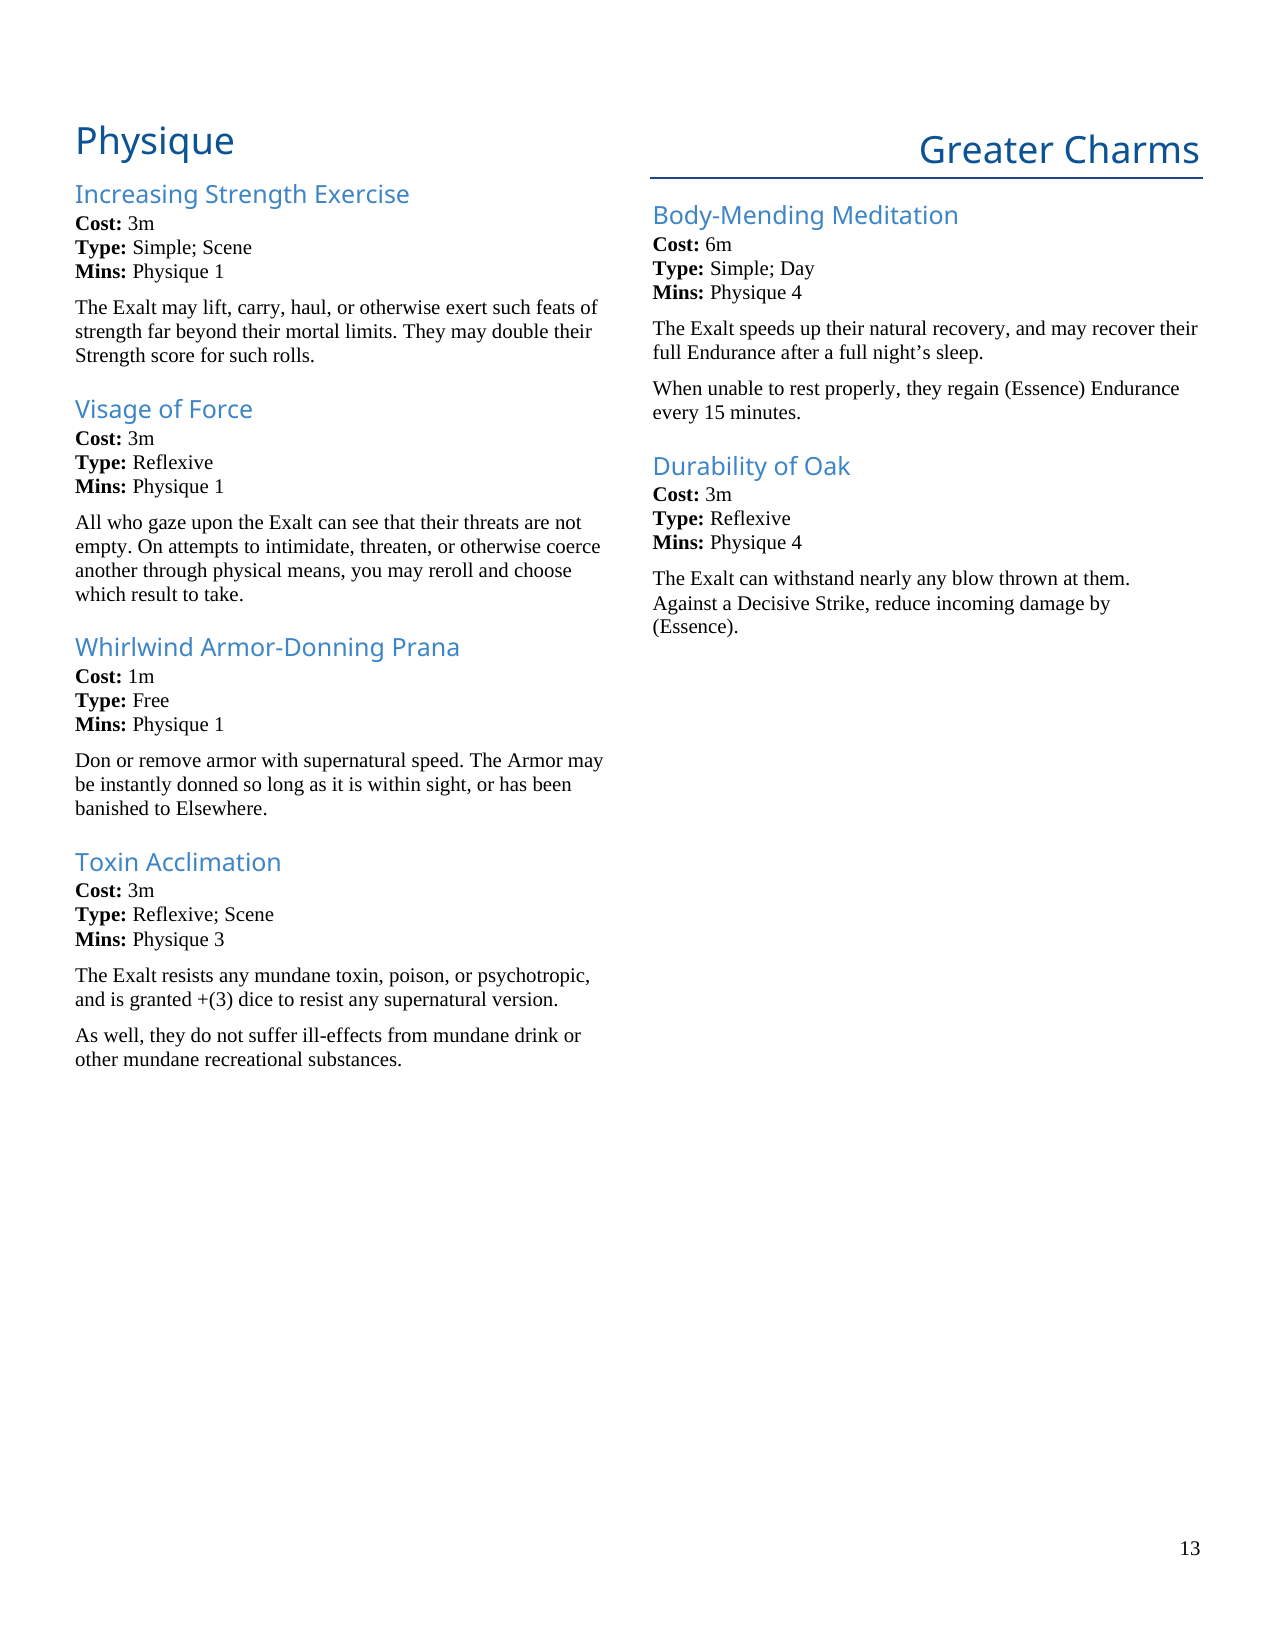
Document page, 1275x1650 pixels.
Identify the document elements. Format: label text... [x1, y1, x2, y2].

text Cost: 6m Type: Simple; Day Mins: Physique 4 [652, 232, 1200, 304]
text Cost: 3m Type: Reflexive Mins: Physique 1 [75, 426, 622, 498]
text The Exalt resists any mundane toxin, poison, or psychotropic, and is granted +(3) dice to resist any supernatural version. [75, 962, 622, 1011]
text The Exalt can withstand nearly any blow thrown at them. Against a Decisive Strike, reduce incoming damage by (Essence). [652, 566, 1200, 638]
subtitle Durability of Oak [652, 448, 1200, 482]
subtitle Toxin Acclimation [75, 844, 622, 878]
text Cost: 3m Type: Simple; Scene Mins: Physique 1 [75, 211, 622, 283]
subtitle Increasing Strength Exercise [75, 177, 622, 211]
text Cost: 3m Type: Reflexive Mins: Physique 4 [652, 482, 1200, 554]
subtitle Whirlwind Armor-Donning Prana [75, 630, 622, 664]
text Cost: 3m Type: Reflexive; Scene Mins: Physique 3 [75, 878, 622, 951]
text Don or remove armor with supernatural speed. The Armor may be instantly donned so long as it is within sight, or has been banished to Elsewhere. [75, 748, 622, 820]
subtitle Body-Mending Meditation [652, 198, 1200, 232]
text The Exalt speeds up their natural recovery, and may recover their full Endurance after a full night’s sleep. [652, 316, 1200, 364]
text All who gaze upon the Exalt can see that their threats are not empty. On attempts to intimidate, threaten, or otherwise coerce another through physical means, you may reroll and choose which result to take. [75, 510, 622, 606]
text When unable to rest properly, they regain (Essence) Endurance every 15 minutes. [652, 376, 1200, 424]
subtitle Physique [75, 114, 622, 165]
text Cost: 1m Type: Free Mins: Physique 1 [75, 664, 622, 736]
text The Exalt may lift, carry, haul, or otherwise exert such feats of strength far beyond their mortal limits. They may double their Strength score for such rolls. [75, 295, 622, 367]
text As well, they do not suffer ill-effects from mundane drink or other mundane recreational substances. [75, 1023, 622, 1071]
subtitle Greater Charms [649, 120, 1203, 179]
subtitle Visage of Force [75, 391, 622, 426]
